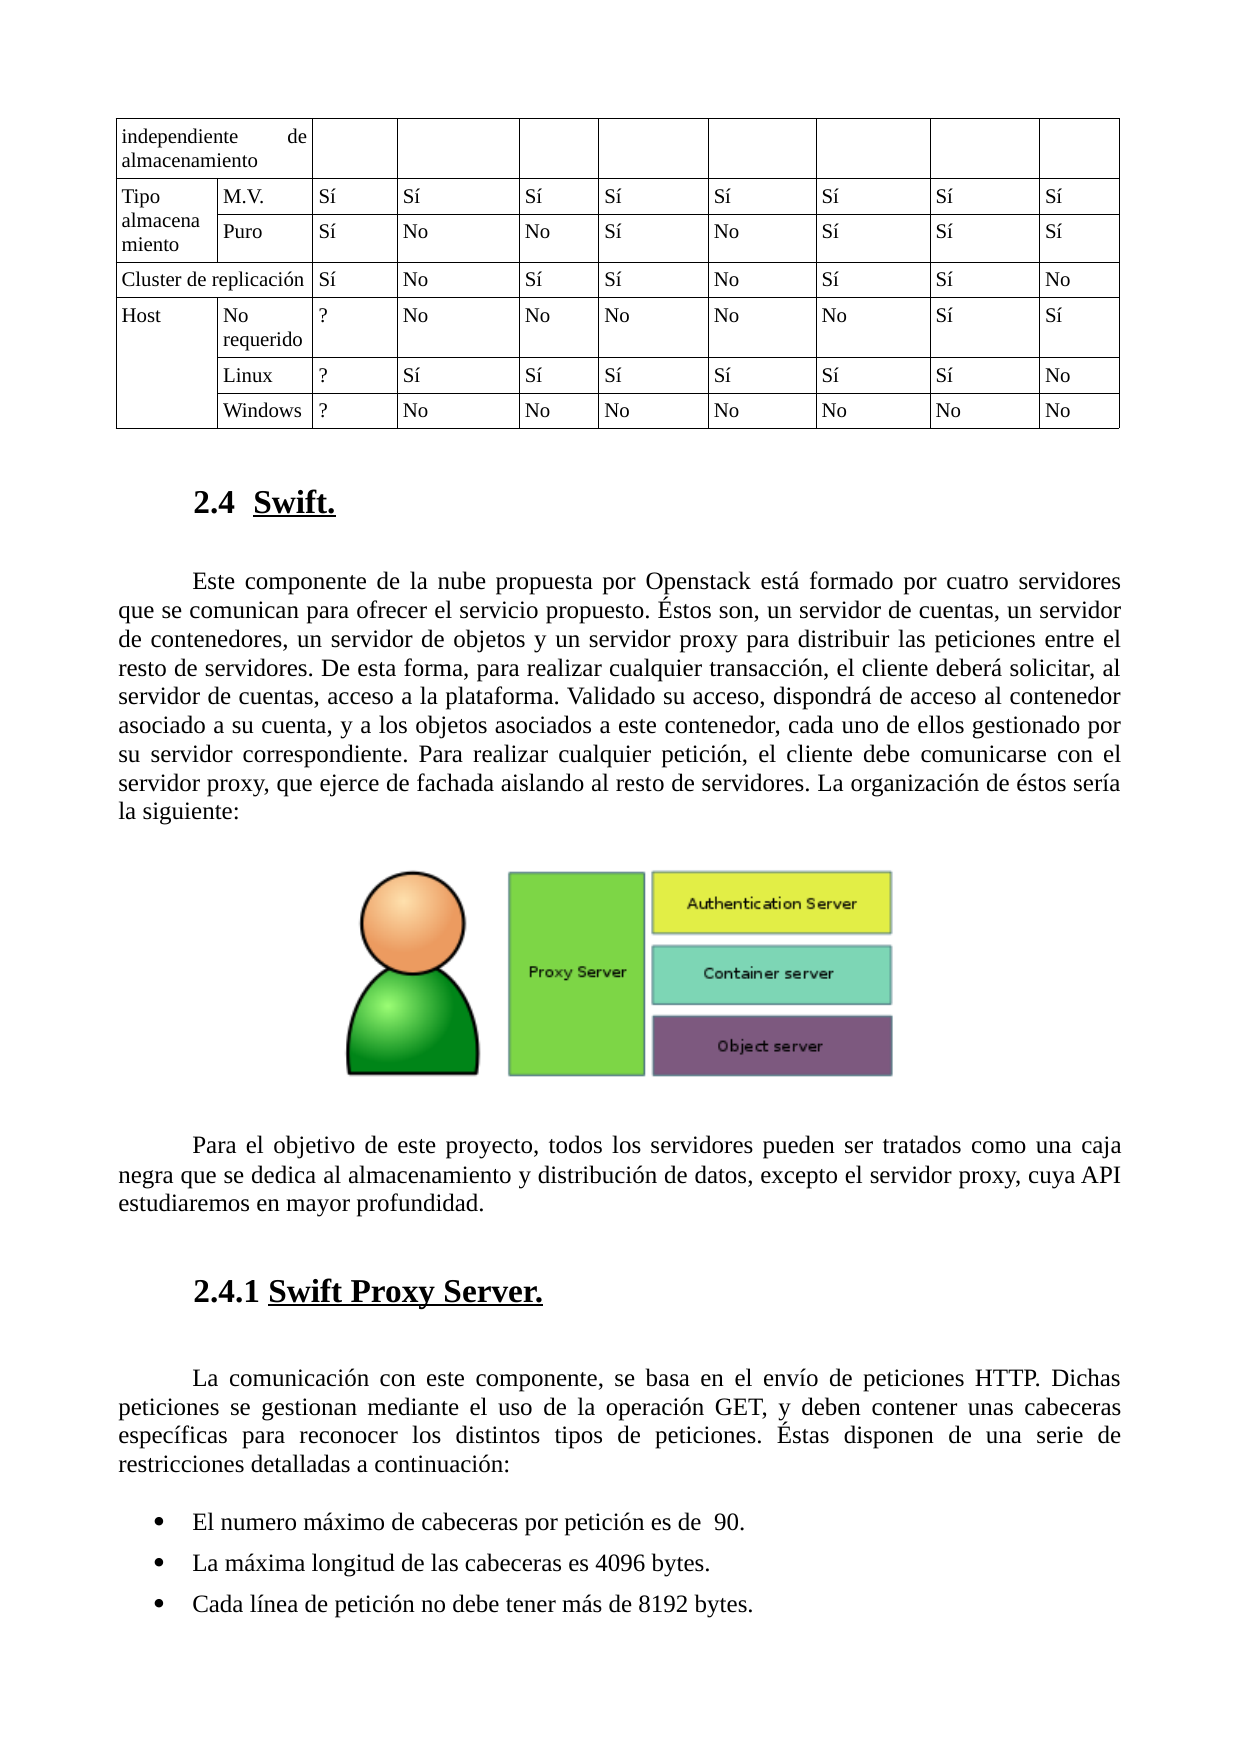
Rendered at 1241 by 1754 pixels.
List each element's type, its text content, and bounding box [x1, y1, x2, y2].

table_cell No [709, 298, 816, 357]
text Para el objetivo de este proyecto, todos los servidores pueden ser tratados como una caja negra que se dedica al almacenamiento y distribución de datos, excepto el servidor proxy, cuya API estudiaremos en mayor profundidad. [118, 1092, 1122, 1217]
table_cell No [520, 394, 598, 428]
table_cell ? [313, 298, 397, 357]
table_cell Sí [931, 358, 1039, 392]
table_cell Sí [313, 215, 397, 262]
text Este componente de la nube propuesta por Openstack está formado por cuatro servidores que se comunican para ofrecer el servicio propuesto. Éstos son, un servidor de cuentas, un servidor de contenedores, un servidor de objetos y un servidor proxy para distribuir las peticiones entre el resto de servidores. De esta forma, para realizar cualquier transacción, el cliente deberá solicitar, al servidor de cuentas, acceso a la plataforma. Validado su acceso, dispondrá de acceso al contenedor asociado a su cuenta, y a los objetos asociados a este contenedor, cada uno de ellos gestionado por su servidor correspondiente. Para realizar cualquier petición, el cliente debe comunicarse con el servidor proxy, que ejerce de fachada aislando al resto de servidores. La organización de éstos sería la siguiente: [118, 566, 1122, 825]
table_cell Sí [1040, 298, 1119, 357]
list Cada línea de petición no debe tener más de 8192 bytes. [154, 1589, 1122, 1618]
list La máxima longitud de las cabeceras es 4096 bytes. [154, 1548, 1122, 1577]
table_cell Sí [931, 263, 1039, 297]
table_cell Sí [817, 215, 930, 262]
table_cell Sí [520, 179, 598, 213]
table_cell No [1040, 263, 1119, 297]
table_cell Sí [709, 358, 816, 392]
table_cell No [398, 215, 519, 262]
table_cell M.V. [218, 179, 312, 213]
table_cell Cluster de replicación [117, 263, 312, 297]
table_cell No [1040, 358, 1119, 392]
table_cell No [599, 394, 708, 428]
table_cell Sí [1040, 215, 1119, 262]
table_cell [313, 119, 397, 178]
subtitle Swift. [193, 482, 1122, 520]
table_cell ? [313, 358, 397, 392]
table_cell Puro [218, 215, 312, 262]
table_cell [709, 119, 816, 178]
table_cell Tipo almacenamiento [117, 179, 217, 262]
text La comunicación con este componente, se basa en el envío de peticiones HTTP. Dichas peticiones se gestionan mediante el uso de la operación GET, y deben contener unas cabeceras específicas para reconocer los distintos tipos de peticiones. Éstas disponen de una serie de restricciones detalladas a continuación: [118, 1363, 1122, 1478]
table_cell Sí [817, 263, 930, 297]
table_cell Sí [520, 358, 598, 392]
table_cell No [817, 394, 930, 428]
table_cell Sí [709, 179, 816, 213]
table_cell Sí [931, 179, 1039, 213]
table_cell Linux [218, 358, 312, 392]
table_cell Sí [599, 179, 708, 213]
table_cell Host [117, 298, 217, 428]
table_cell [817, 119, 930, 178]
picture [331, 855, 909, 1092]
table_cell [398, 119, 519, 178]
table_cell Sí [931, 215, 1039, 262]
table_cell No [398, 263, 519, 297]
table_cell No [1040, 394, 1119, 428]
table_cell No [599, 298, 708, 357]
table_cell No [709, 215, 816, 262]
table_cell Sí [1040, 179, 1119, 213]
table_cell Sí [313, 263, 397, 297]
table_cell [599, 119, 708, 178]
table_cell No [398, 298, 519, 357]
table_cell [520, 119, 598, 178]
table_cell Sí [599, 358, 708, 392]
table_cell Windows [218, 394, 312, 428]
table_cell No [931, 394, 1039, 428]
table_cell independiente de almacenamiento [117, 119, 312, 178]
table_cell No [520, 298, 598, 357]
table_cell Sí [398, 179, 519, 213]
table_cell Sí [313, 179, 397, 213]
table_cell Sí [520, 263, 598, 297]
table_cell ? [313, 394, 397, 428]
table_cell Sí [817, 179, 930, 213]
table_cell No [817, 298, 930, 357]
table_cell No [398, 394, 519, 428]
table_cell No [520, 215, 598, 262]
table_cell [1040, 119, 1119, 178]
table_cell No [709, 394, 816, 428]
table_cell No [709, 263, 816, 297]
table_cell Sí [599, 263, 708, 297]
table_cell No requerido [218, 298, 312, 357]
table_cell Sí [817, 358, 930, 392]
table_cell Sí [931, 298, 1039, 357]
table_cell [931, 119, 1039, 178]
table_cell Sí [599, 215, 708, 262]
table_cell Sí [398, 358, 519, 392]
list El numero máximo de cabeceras por petición es de 90. [154, 1507, 1122, 1536]
subtitle Swift Proxy Server. [193, 1271, 1122, 1309]
